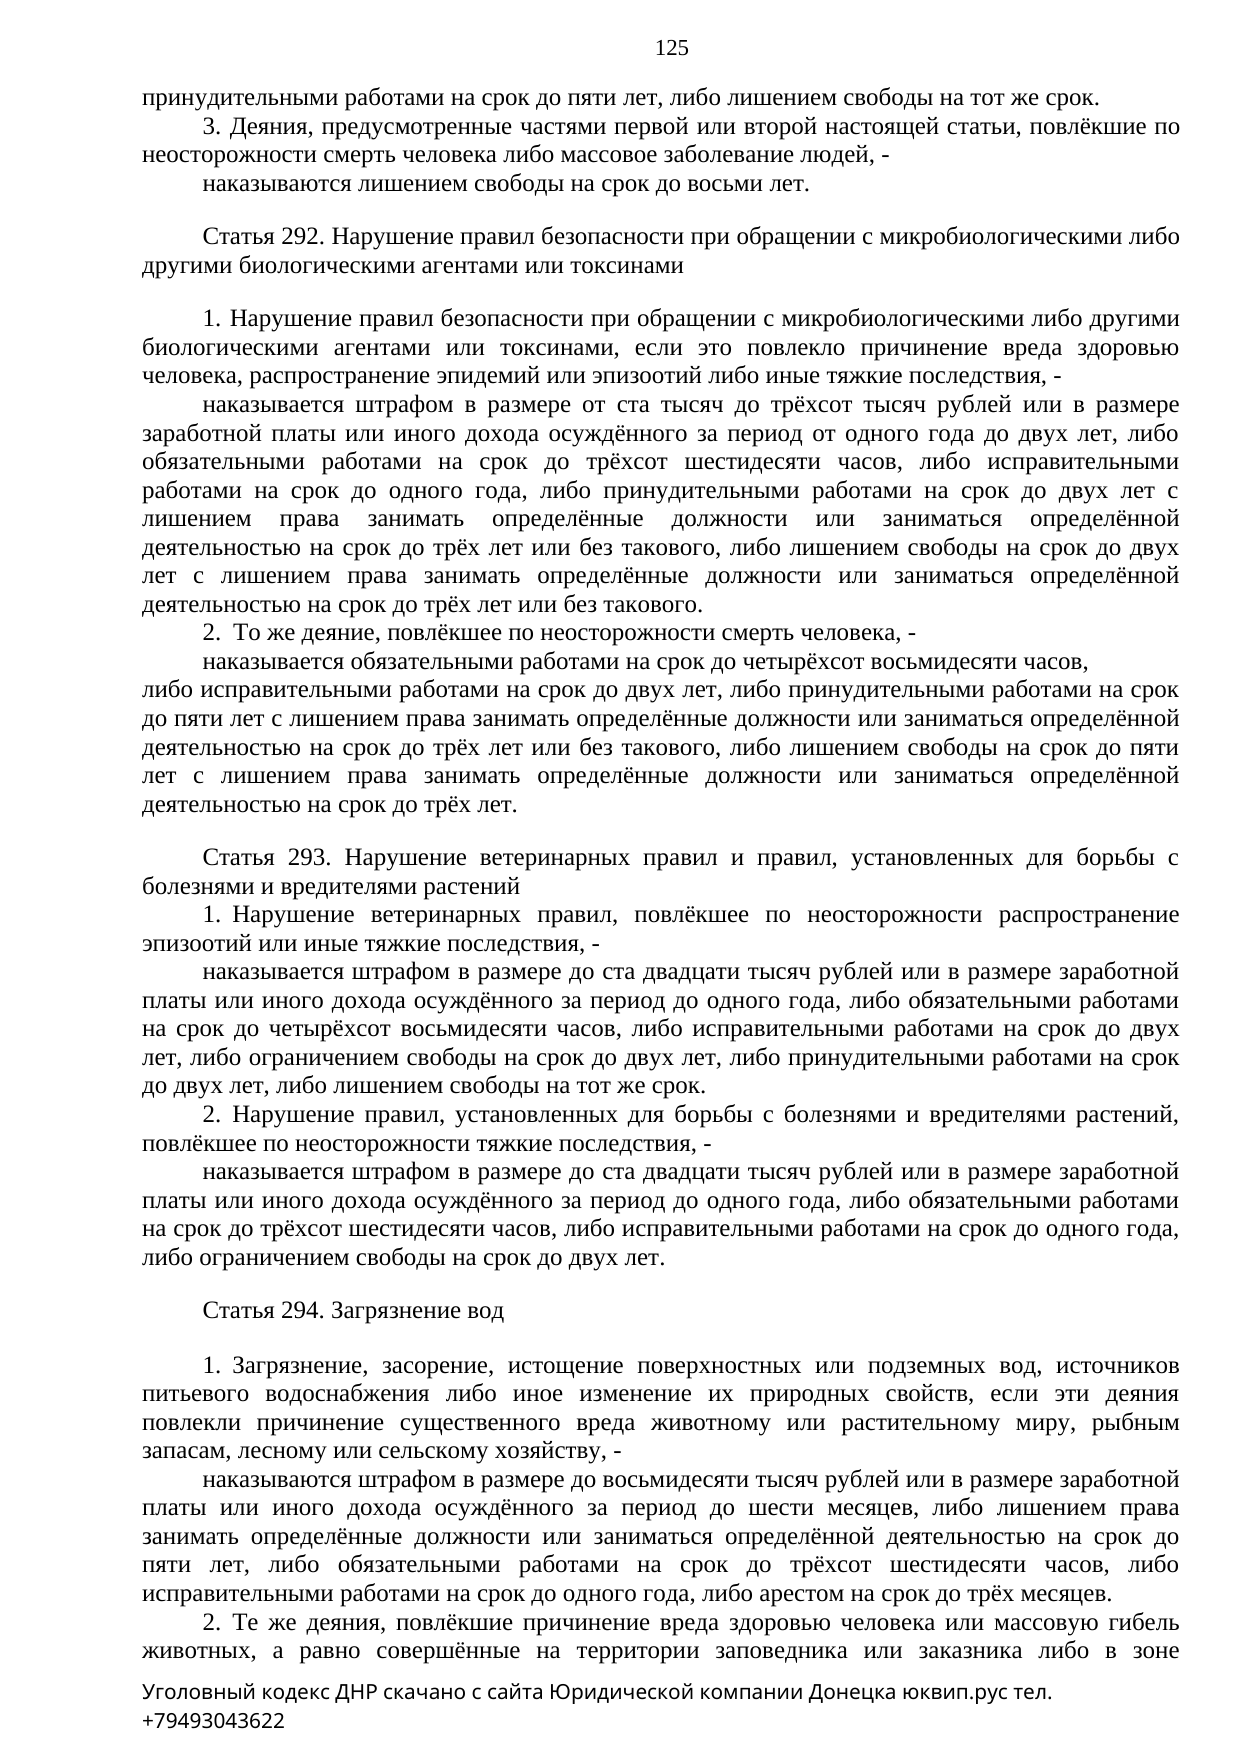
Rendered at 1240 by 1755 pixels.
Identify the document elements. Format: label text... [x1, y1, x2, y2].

text наказывается штрафом в размере до ста двадцати тысяч рублей или в размере заработной платы или иного дохода осуждённого за период до одного года, либо обязательными работами на срок до трёхсот шестидесяти часов, либо исправительными работами на срок до одного года, либо ограничением свободы на срок до двух лет. [142, 1157, 1181, 1271]
text наказывается обязательными работами на срок до четырёхсот восьмидесяти часов, [142, 646, 1181, 675]
list Нарушение правил, установленных для борьбы с болезнями и вредителями растений, повлёкшее по неосторожности тяжкие последствия, - [142, 1099, 1181, 1157]
text наказывается штрафом в размере от ста тысяч до трёхсот тысяч рублей или в размере заработной платы или иного дохода осуждённого за период от одного года до двух лет, либо обязательными работами на срок до трёхсот шестидесяти часов, либо исправительными работами на срок до одного года, либо принудительными работами на срок до двух лет с лишением права занимать определённые должности или заниматься определённой деятельностью на срок до трёх лет или без такового, либо лишением свободы на срок до двух лет с лишением права занимать определённые должности или заниматься определённой деятельностью на срок до трёх лет или без такового. [142, 389, 1181, 618]
text Статья 293. Нарушение ветеринарных правил и правил, установленных для борьбы с болезнями и вредителями растений [142, 843, 1181, 900]
text наказываются штрафом в размере до восьмидесяти тысяч рублей или в размере заработной платы или иного дохода осуждённого за период до шести месяцев, либо лишением права занимать определённые должности или заниматься определённой деятельностью на срок до пяти лет, либо обязательными работами на срок до трёхсот шестидесяти часов, либо исправительными работами на срок до одного года, либо арестом на срок до трёх месяцев. [142, 1464, 1181, 1607]
text наказываются лишением свободы на срок до восьми лет. [142, 168, 1181, 197]
text принудительными работами на срок до пяти лет, либо лишением свободы на тот же срок. [142, 83, 1181, 111]
text наказывается штрафом в размере до ста двадцати тысяч рублей или в размере заработной платы или иного дохода осуждённого за период до одного года, либо обязательными работами на срок до четырёхсот восьмидесяти часов, либо исправительными работами на срок до двух лет, либо ограничением свободы на срок до двух лет, либо принудительными работами на срок до двух лет, либо лишением свободы на тот же срок. [142, 957, 1181, 1099]
text Статья 294. Загрязнение вод [142, 1299, 1181, 1324]
text Статья 292. Нарушение правил безопасности при обращении с микробиологическими либо другими биологическими агентами или токсинами [142, 222, 1181, 279]
list Нарушение правил безопасности при обращении с микробиологическими либо другими биологическими агентами или токсинами, если это повлекло причинение вреда здоровью человека, распространение эпидемий или эпизоотий либо иные тяжкие последствия, - [142, 304, 1181, 389]
list Загрязнение, засорение, истощение поверхностных или подземных вод, источников питьевого водоснабжения либо иное изменение их природных свойств, если эти деяния повлекли причинение существенного вреда животному или растительному миру, рыбным запасам, лесному или сельскому хозяйству, - [142, 1350, 1181, 1464]
list Те же деяния, повлёкшие причинение вреда здоровью человека или массовую гибель животных, а равно совершённые на территории заповедника или заказника либо в зоне [142, 1607, 1181, 1664]
list То же деяние, повлёкшее по неосторожности смерть человека, - [142, 618, 1181, 646]
text либо исправительными работами на срок до двух лет, либо принудительными работами на срок до пяти лет с лишением права занимать определённые должности или заниматься определённой деятельностью на срок до трёх лет или без такового, либо лишением свободы на срок до пяти лет с лишением права занимать определённые должности или заниматься определённой деятельностью на срок до трёх лет. [142, 675, 1181, 818]
list Нарушение ветеринарных правил, повлёкшее по неосторожности распространение эпизоотий или иные тяжкие последствия, - [142, 900, 1181, 957]
list Деяния, предусмотренные частями первой или второй настоящей статьи, повлёкшие по неосторожности смерть человека либо массовое заболевание людей, - [142, 111, 1181, 168]
